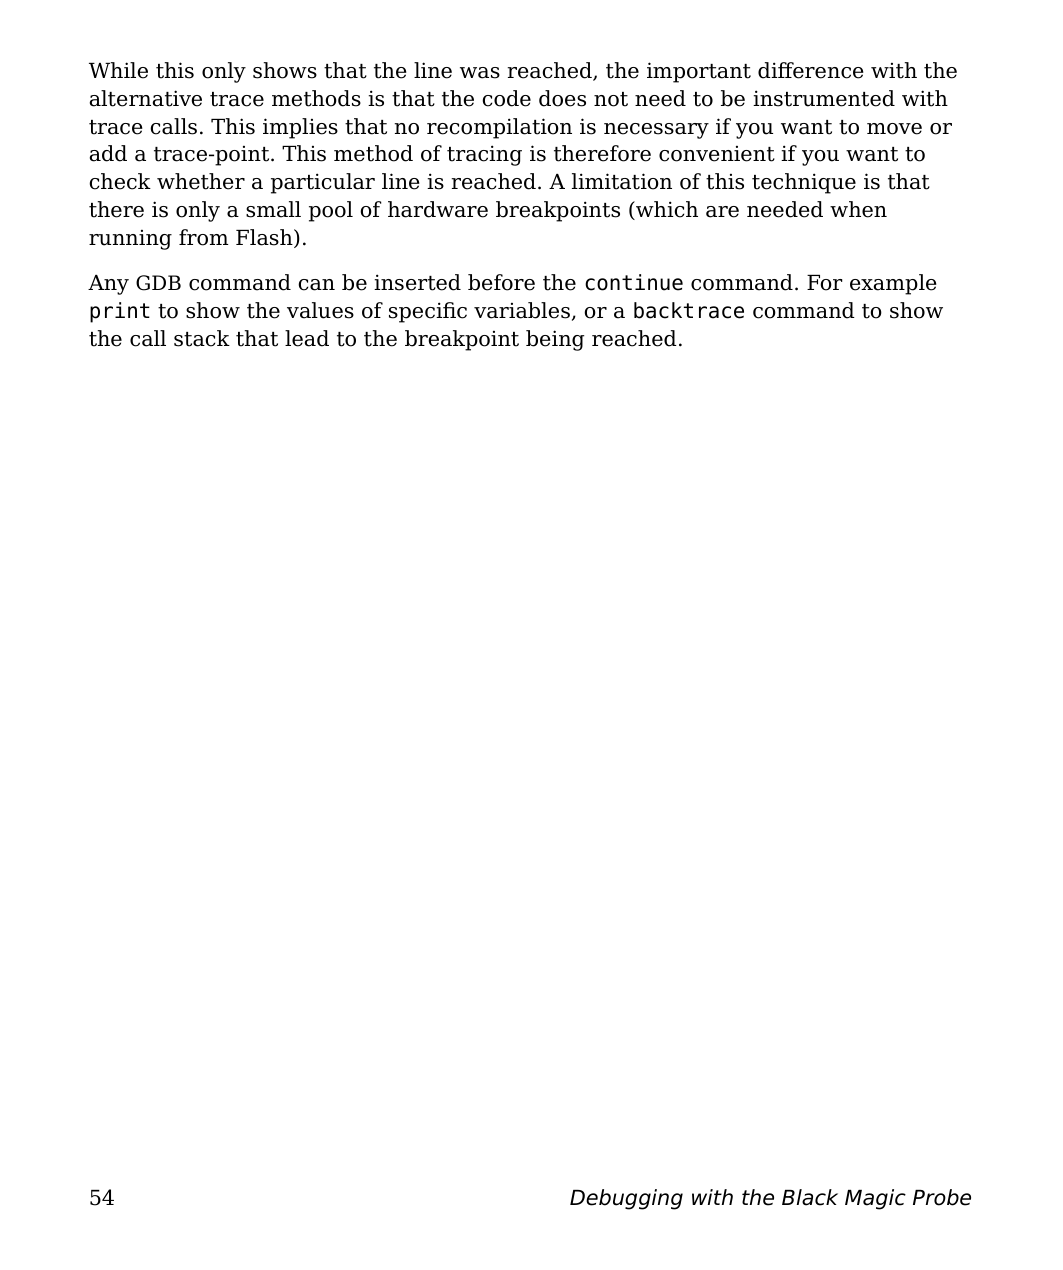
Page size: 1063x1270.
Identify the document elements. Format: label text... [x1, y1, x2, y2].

text While this only shows that the line was reached, the important difference with the alternative trace methods is that the code does not need to be instrumented with trace calls. This implies that no recompilation is necessary if you want to move or add a trace-point. This method of tracing is therefore convenient if you want to check whether a particular line is reached. A limitation of this technique is that there is only a small pool of hardware breakpoints (which are needed when running from Flash). [88, 59, 974, 250]
text Any GDB command can be inserted before the continue command. For example print to show the values of specific variables, or a backtrace command to show the call stack that lead to the breakpoint being reached. [88, 271, 974, 351]
